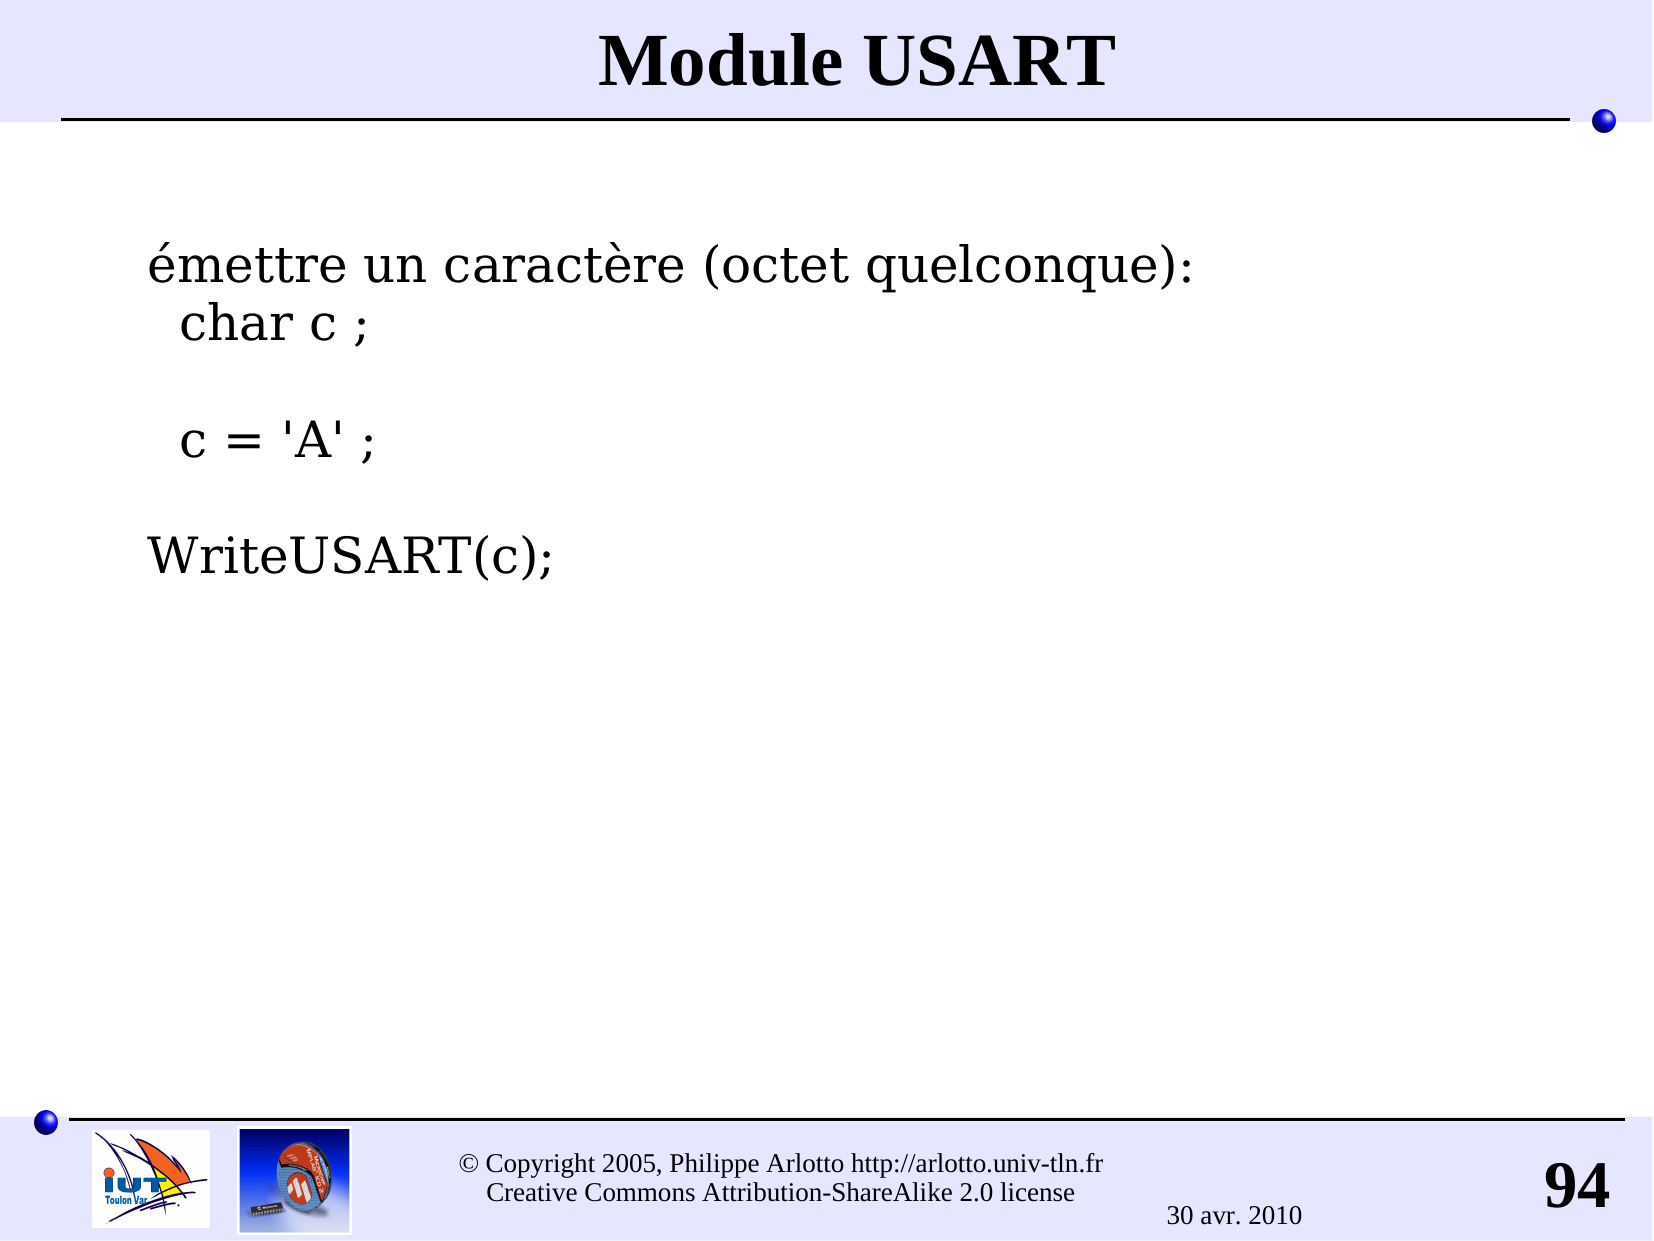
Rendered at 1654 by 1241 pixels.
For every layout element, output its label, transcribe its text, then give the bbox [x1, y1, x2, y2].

picture [237, 1126, 352, 1235]
text_box émettre un caractère (octet quelconque): char c ; c = 'A' ; WriteUSART(c); [147, 236, 1196, 761]
title Module USART [95, 11, 1585, 110]
